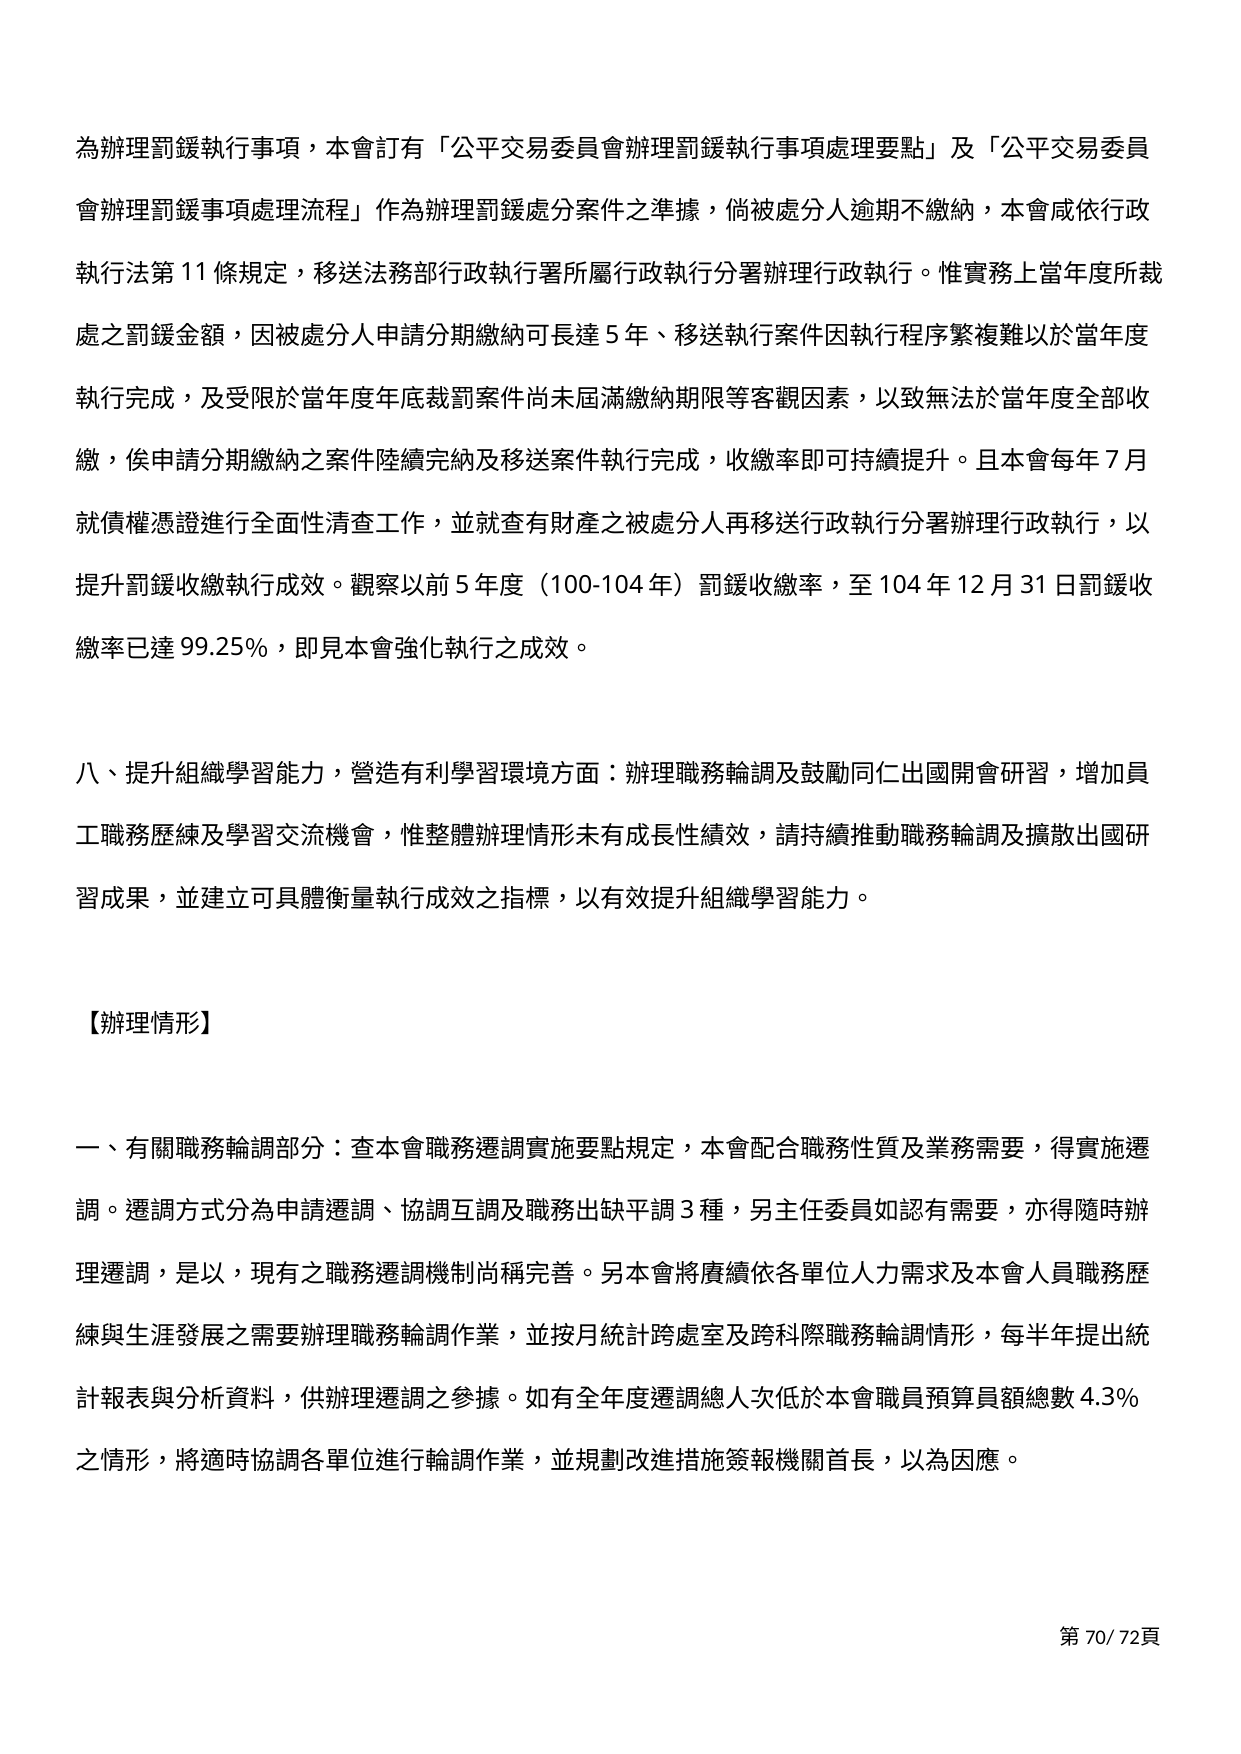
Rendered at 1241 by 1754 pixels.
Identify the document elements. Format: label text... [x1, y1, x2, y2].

text 為辦理罰鍰執行事項，本會訂有「公平交易委員會辦理罰鍰執行事項處理要點」及「公平交易委員會辦理罰鍰事項處理流程」作為辦理罰鍰處分案件之準據，倘被處分人逾期不繳納，本會咸依行政執行法第11條規定，移送法務部行政執行署所屬行政執行分署辦理行政執行。惟實務上當年度所裁處之罰鍰金額，因被處分人申請分期繳納可長達5年、移送執行案件因執行程序繁複難以於當年度執行完成，及受限於當年度年底裁罰案件尚未屆滿繳納期限等客觀因素，以致無法於當年度全部收繳，俟申請分期繳納之案件陸續完納及移送案件執行完成，收繳率即可持續提升。且本會每年7月就債權憑證進行全面性清查工作，並就查有財產之被處分人再移送行政執行分署辦理行政執行，以提升罰鍰收繳執行成效。觀察以前5年度（100-104年）罰鍰收繳率，至104年12月31日罰鍰收繳率已達99.25％，即見本會強化執行之成效。 [75, 104, 1165, 667]
text 【辦理情形】 [75, 979, 1165, 1042]
text 一、有關職務輪調部分：查本會職務遷調實施要點規定，本會配合職務性質及業務需要，得實施遷調。遷調方式分為申請遷調、協調互調及職務出缺平調3種，另主任委員如認有需要，亦得隨時辦理遷調，是以，現有之職務遷調機制尚稱完善。另本會將賡續依各單位人力需求及本會人員職務歷練與生涯發展之需要辦理職務輪調作業，並按月統計跨處室及跨科際職務輪調情形，每半年提出統計報表與分析資料，供辦理遷調之參據。如有全年度遷調總人次低於本會職員預算員額總數4.3％之情形，將適時協調各單位進行輪調作業，並規劃改進措施簽報機關首長，以為因應。 [75, 1104, 1165, 1479]
text 八、提升組織學習能力，營造有利學習環境方面：辦理職務輪調及鼓勵同仁出國開會研習，增加員工職務歷練及學習交流機會，惟整體辦理情形未有成長性績效，請持續推動職務輪調及擴散出國研習成果，並建立可具體衡量執行成效之指標，以有效提升組織學習能力。 [75, 729, 1165, 917]
